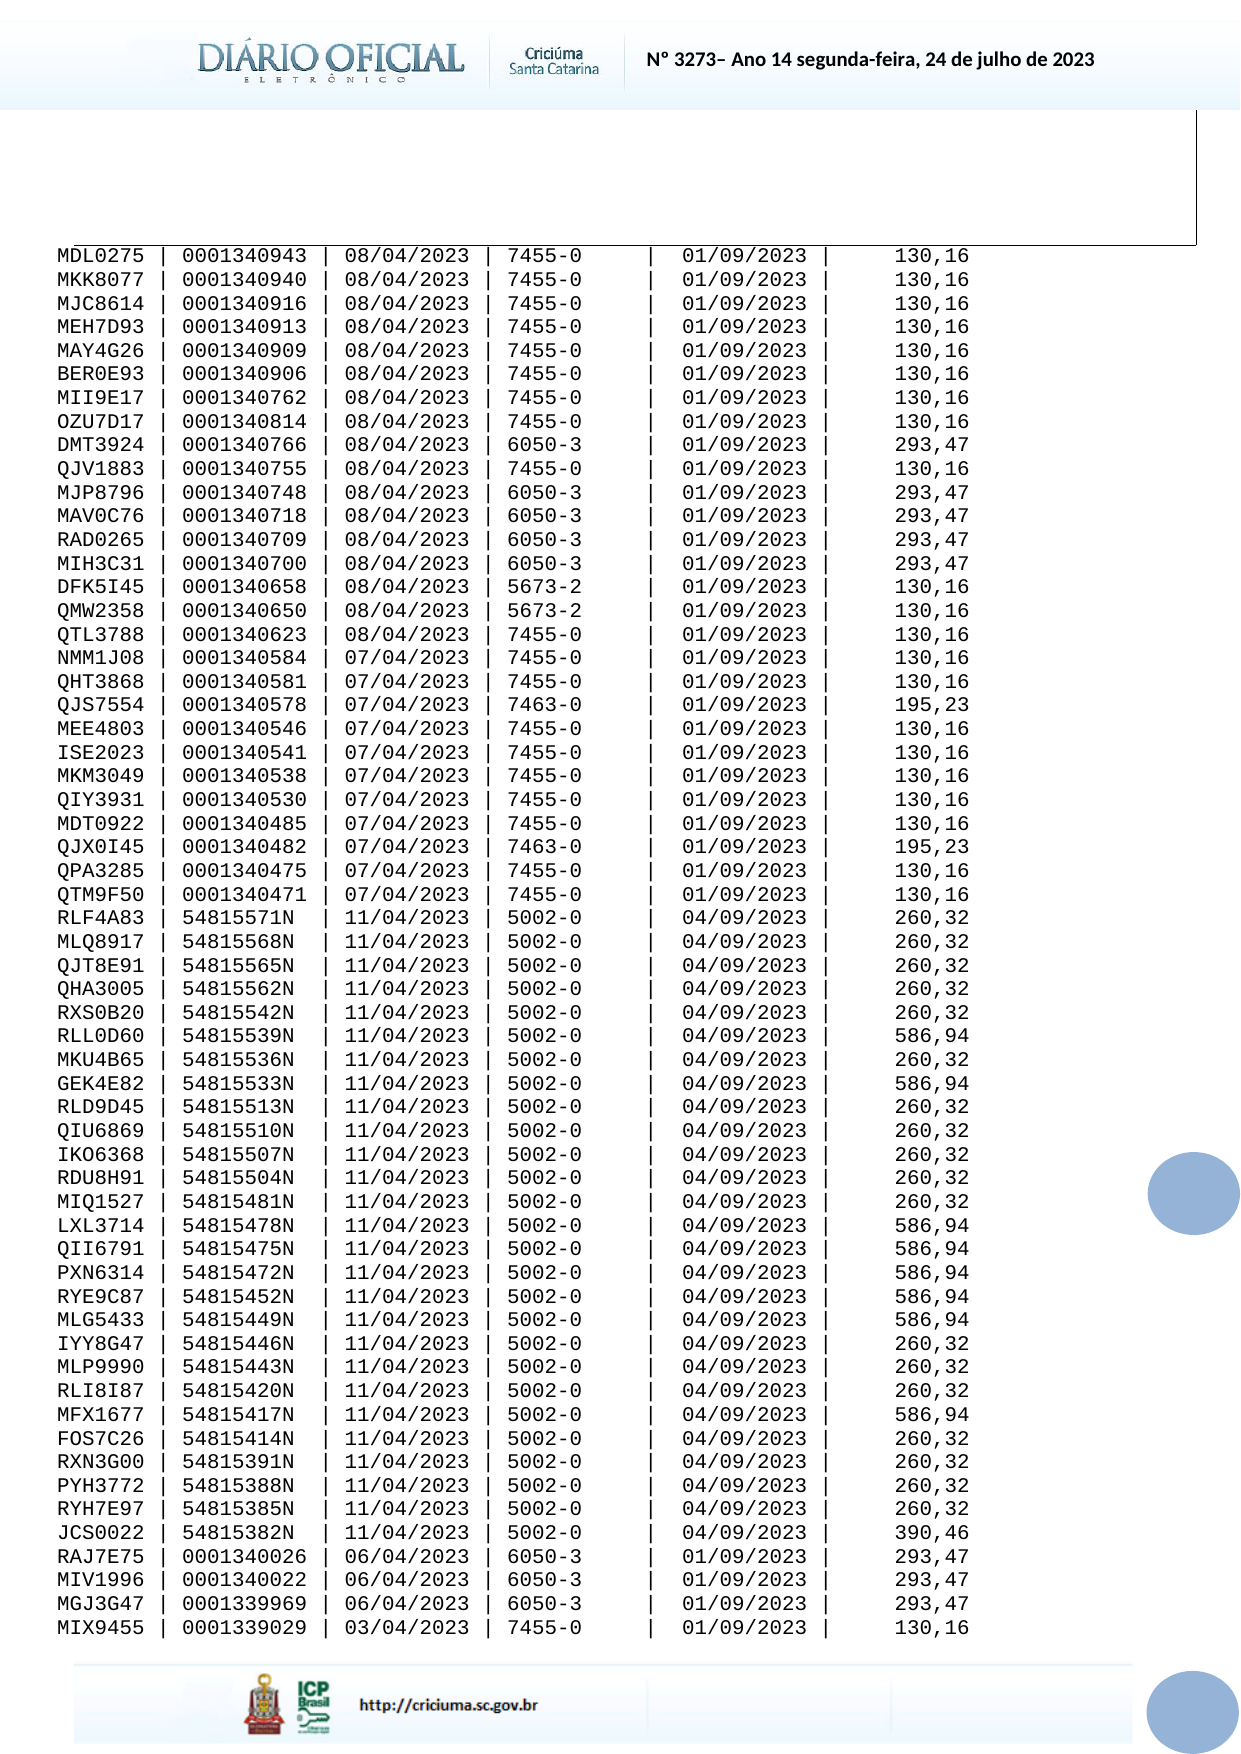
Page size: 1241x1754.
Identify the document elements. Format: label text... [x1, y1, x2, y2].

text BER0E93 | 0001340906 | 08/04/2023 | 7455-0 | 01/09/2023 | 130,16 [44, 363, 1196, 387]
text MLG5433 | 54815449N | 11/04/2023 | 5002-0 | 04/09/2023 | 586,94 [44, 1309, 1196, 1333]
text QTL3788 | 0001340623 | 08/04/2023 | 7455-0 | 01/09/2023 | 130,16 [44, 623, 1196, 647]
text MDL0275 | 0001340943 | 08/04/2023 | 7455-0 | 01/09/2023 | 130,16 [44, 245, 1196, 269]
text MKM3049 | 0001340538 | 07/04/2023 | 7455-0 | 01/09/2023 | 130,16 [44, 765, 1196, 789]
text JCS0022 | 54815382N | 11/04/2023 | 5002-0 | 04/09/2023 | 390,46 [44, 1522, 1196, 1546]
text MLP9990 | 54815443N | 11/04/2023 | 5002-0 | 04/09/2023 | 260,32 [44, 1357, 1196, 1380]
text MKU4B65 | 54815536N | 11/04/2023 | 5002-0 | 04/09/2023 | 260,32 [44, 1049, 1196, 1073]
text RLL0D60 | 54815539N | 11/04/2023 | 5002-0 | 04/09/2023 | 586,94 [44, 1026, 1196, 1049]
text MIV1996 | 0001340022 | 06/04/2023 | 6050-3 | 01/09/2023 | 293,47 [44, 1569, 1196, 1593]
text QHT3868 | 0001340581 | 07/04/2023 | 7455-0 | 01/09/2023 | 130,16 [44, 671, 1196, 694]
text OZU7D17 | 0001340814 | 08/04/2023 | 7455-0 | 01/09/2023 | 130,16 [44, 411, 1196, 434]
text PYH3772 | 54815388N | 11/04/2023 | 5002-0 | 04/09/2023 | 260,32 [44, 1475, 1196, 1498]
text MLQ8917 | 54815568N | 11/04/2023 | 5002-0 | 04/09/2023 | 260,32 [44, 931, 1196, 954]
text MJC8614 | 0001340916 | 08/04/2023 | 7455-0 | 01/09/2023 | 130,16 [44, 292, 1196, 316]
text MAV0C76 | 0001340718 | 08/04/2023 | 6050-3 | 01/09/2023 | 293,47 [44, 505, 1196, 529]
text QJS7554 | 0001340578 | 07/04/2023 | 7463-0 | 01/09/2023 | 195,23 [44, 694, 1196, 718]
text FOS7C26 | 54815414N | 11/04/2023 | 5002-0 | 04/09/2023 | 260,32 [44, 1427, 1196, 1451]
text RDU8H91 | 54815504N | 11/04/2023 | 5002-0 | 04/09/2023 | 260,32 [44, 1167, 1157, 1191]
text MII9E17 | 0001340762 | 08/04/2023 | 7455-0 | 01/09/2023 | 130,16 [44, 387, 1196, 411]
text DMT3924 | 0001340766 | 08/04/2023 | 6050-3 | 01/09/2023 | 293,47 [44, 434, 1196, 458]
text MIH3C31 | 0001340700 | 08/04/2023 | 6050-3 | 01/09/2023 | 293,47 [44, 553, 1196, 576]
text IKO6368 | 54815507N | 11/04/2023 | 5002-0 | 04/09/2023 | 260,32 [44, 1144, 1196, 1167]
text RYH7E97 | 54815385N | 11/04/2023 | 5002-0 | 04/09/2023 | 260,32 [44, 1498, 1196, 1522]
text GEK4E82 | 54815533N | 11/04/2023 | 5002-0 | 04/09/2023 | 586,94 [44, 1073, 1196, 1096]
text QTM9F50 | 0001340471 | 07/04/2023 | 7455-0 | 01/09/2023 | 130,16 [44, 884, 1196, 907]
text MIX9455 | 0001339029 | 03/04/2023 | 7455-0 | 01/09/2023 | 130,16 [44, 1617, 1196, 1640]
text MIQ1527 | 54815481N | 11/04/2023 | 5002-0 | 04/09/2023 | 260,32 [44, 1191, 1153, 1215]
text MGJ3G47 | 0001339969 | 06/04/2023 | 6050-3 | 01/09/2023 | 293,47 [44, 1593, 1196, 1617]
text MEH7D93 | 0001340913 | 08/04/2023 | 7455-0 | 01/09/2023 | 130,16 [44, 316, 1196, 340]
text RLI8I87 | 54815420N | 11/04/2023 | 5002-0 | 04/09/2023 | 260,32 [44, 1380, 1196, 1404]
text MKK8077 | 0001340940 | 08/04/2023 | 7455-0 | 01/09/2023 | 130,16 [44, 269, 1196, 292]
text QMW2358 | 0001340650 | 08/04/2023 | 5673-2 | 01/09/2023 | 130,16 [44, 600, 1196, 623]
text QIY3931 | 0001340530 | 07/04/2023 | 7455-0 | 01/09/2023 | 130,16 [44, 789, 1196, 813]
text QJT8E91 | 54815565N | 11/04/2023 | 5002-0 | 04/09/2023 | 260,32 [44, 954, 1196, 978]
text DFK5I45 | 0001340658 | 08/04/2023 | 5673-2 | 01/09/2023 | 130,16 [44, 576, 1196, 600]
text MEE4803 | 0001340546 | 07/04/2023 | 7455-0 | 01/09/2023 | 130,16 [44, 718, 1196, 742]
text QPA3285 | 0001340475 | 07/04/2023 | 7455-0 | 01/09/2023 | 130,16 [44, 860, 1196, 884]
text LXL3714 | 54815478N | 11/04/2023 | 5002-0 | 04/09/2023 | 586,94 [44, 1215, 1196, 1238]
text RLD9D45 | 54815513N | 11/04/2023 | 5002-0 | 04/09/2023 | 260,32 [44, 1096, 1196, 1120]
text RYE9C87 | 54815452N | 11/04/2023 | 5002-0 | 04/09/2023 | 586,94 [44, 1286, 1196, 1309]
text MFX1677 | 54815417N | 11/04/2023 | 5002-0 | 04/09/2023 | 586,94 [44, 1404, 1196, 1427]
text RXS0B20 | 54815542N | 11/04/2023 | 5002-0 | 04/09/2023 | 260,32 [44, 1002, 1196, 1026]
text RLF4A83 | 54815571N | 11/04/2023 | 5002-0 | 04/09/2023 | 260,32 [44, 907, 1196, 931]
text QII6791 | 54815475N | 11/04/2023 | 5002-0 | 04/09/2023 | 586,94 [44, 1238, 1196, 1262]
text RXN3G00 | 54815391N | 11/04/2023 | 5002-0 | 04/09/2023 | 260,32 [44, 1451, 1196, 1475]
text RAJ7E75 | 0001340026 | 06/04/2023 | 6050-3 | 01/09/2023 | 293,47 [44, 1546, 1196, 1569]
text ISE2023 | 0001340541 | 07/04/2023 | 7455-0 | 01/09/2023 | 130,16 [44, 742, 1196, 765]
text PXN6314 | 54815472N | 11/04/2023 | 5002-0 | 04/09/2023 | 586,94 [44, 1262, 1196, 1286]
text IYY8G47 | 54815446N | 11/04/2023 | 5002-0 | 04/09/2023 | 260,32 [44, 1333, 1196, 1357]
text QHA3005 | 54815562N | 11/04/2023 | 5002-0 | 04/09/2023 | 260,32 [44, 978, 1196, 1002]
text QIU6869 | 54815510N | 11/04/2023 | 5002-0 | 04/09/2023 | 260,32 [44, 1120, 1196, 1144]
text QJX0I45 | 0001340482 | 07/04/2023 | 7463-0 | 01/09/2023 | 195,23 [44, 836, 1196, 860]
text NMM1J08 | 0001340584 | 07/04/2023 | 7455-0 | 01/09/2023 | 130,16 [44, 647, 1196, 671]
text QJV1883 | 0001340755 | 08/04/2023 | 7455-0 | 01/09/2023 | 130,16 [44, 458, 1196, 482]
text MDT0922 | 0001340485 | 07/04/2023 | 7455-0 | 01/09/2023 | 130,16 [44, 813, 1196, 836]
text RAD0265 | 0001340709 | 08/04/2023 | 6050-3 | 01/09/2023 | 293,47 [44, 529, 1196, 553]
text MJP8796 | 0001340748 | 08/04/2023 | 6050-3 | 01/09/2023 | 293,47 [44, 482, 1196, 505]
text MAY4G26 | 0001340909 | 08/04/2023 | 7455-0 | 01/09/2023 | 130,16 [44, 340, 1196, 363]
